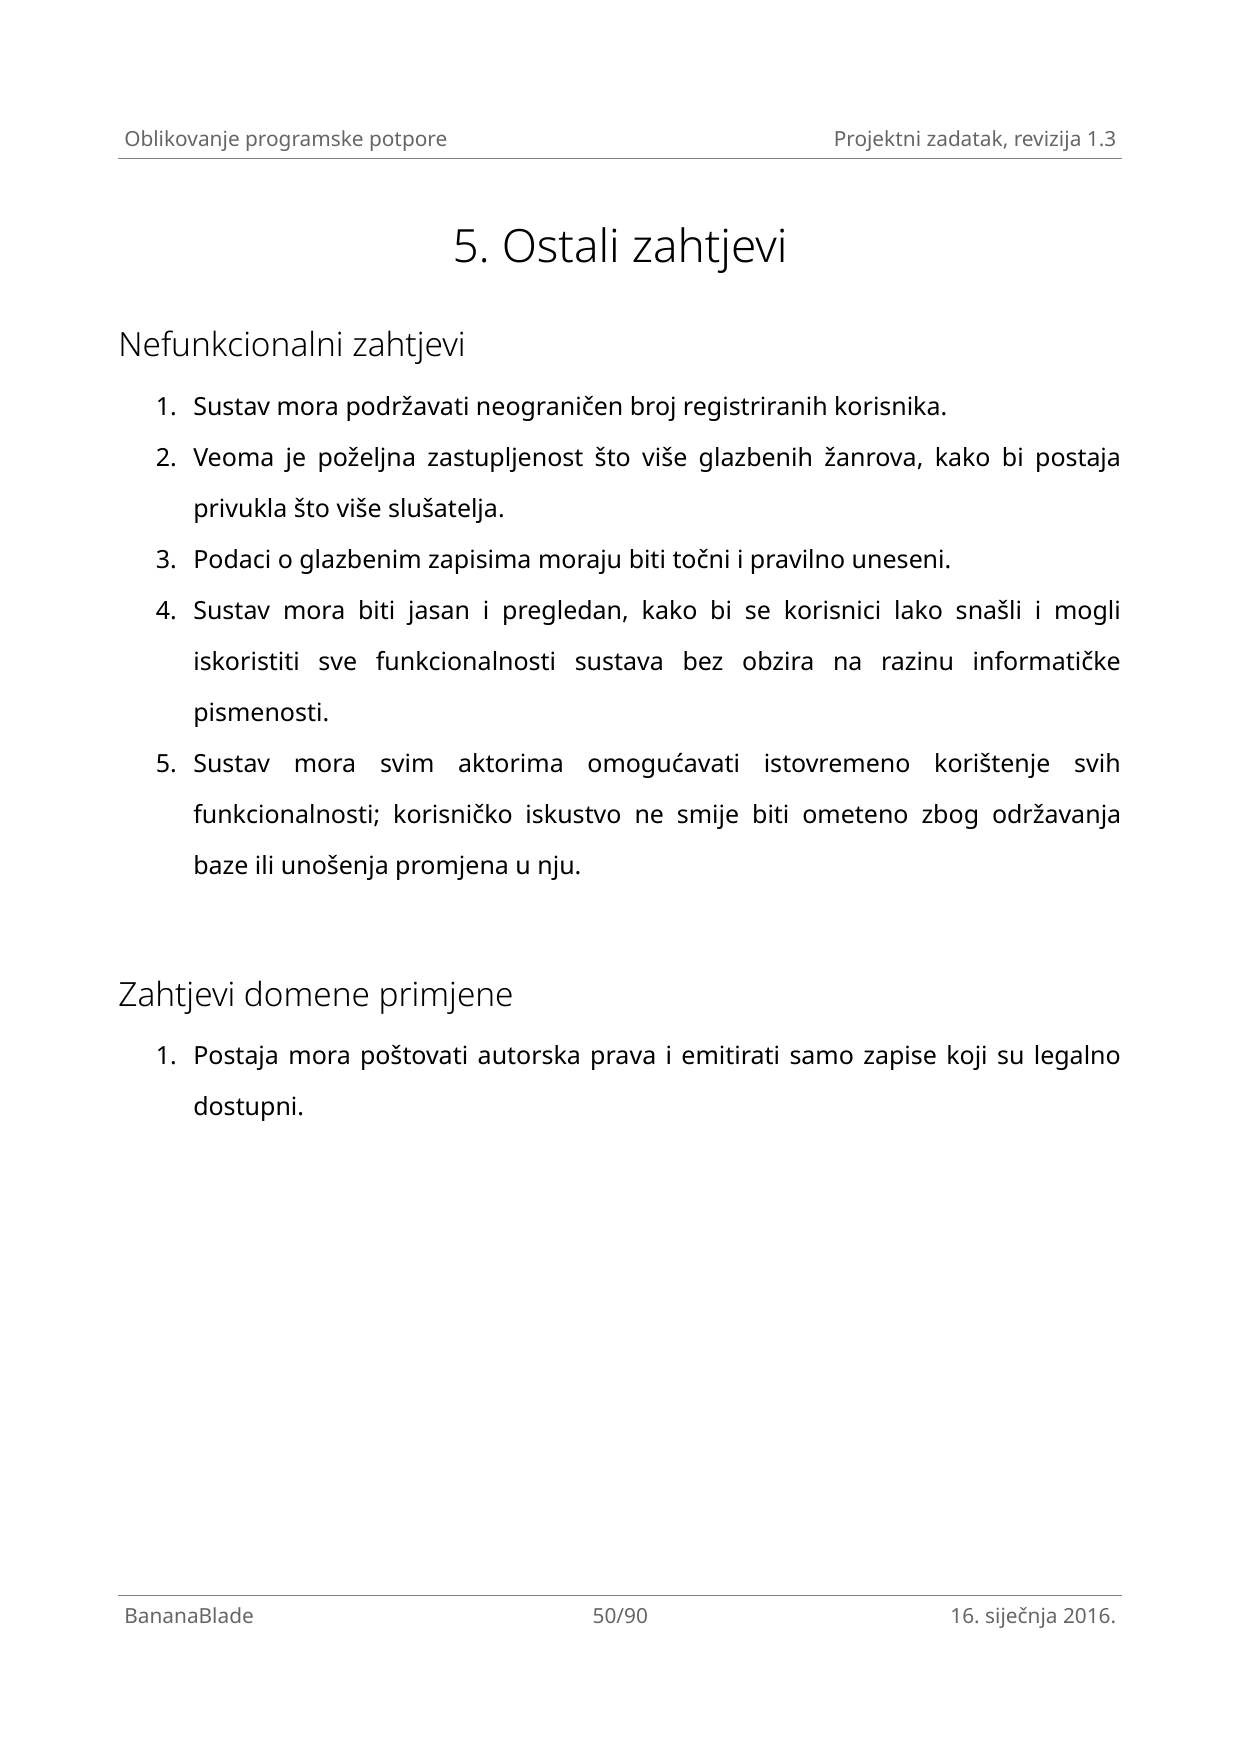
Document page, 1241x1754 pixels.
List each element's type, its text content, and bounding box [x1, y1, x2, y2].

list Postaja mora poštovati autorska prava i emitirati samo zapise koji su legalno dostupni. [156, 1037, 1122, 1122]
subtitle Nefunkcionalni zahtjevi [118, 321, 1122, 367]
list Sustav mora podržavati neograničen broj registriranih korisnika. [156, 388, 1122, 422]
subtitle Zahtjevi domene primjene [118, 970, 1122, 1016]
list Sustav mora biti jasan i pregledan, kako bi se korisnici lako snašli i mogli iskoristiti sve funkcionalnosti sustava bez obzira na razinu informatičke pismenosti. [156, 592, 1122, 728]
list Podaci o glazbenim zapisima moraju biti točni i pravilno uneseni. [156, 541, 1122, 575]
subtitle 5. Ostali zahtjevi [118, 213, 1122, 275]
list Sustav mora svim aktorima omogućavati istovremeno korištenje svih funkcionalnosti; korisničko iskustvo ne smije biti ometeno zbog održavanja baze ili unošenja promjena u nju. [156, 745, 1122, 882]
list Veoma je poželjna zastupljenost što više glazbenih žanrova, kako bi postaja privukla što više slušatelja. [156, 439, 1122, 524]
